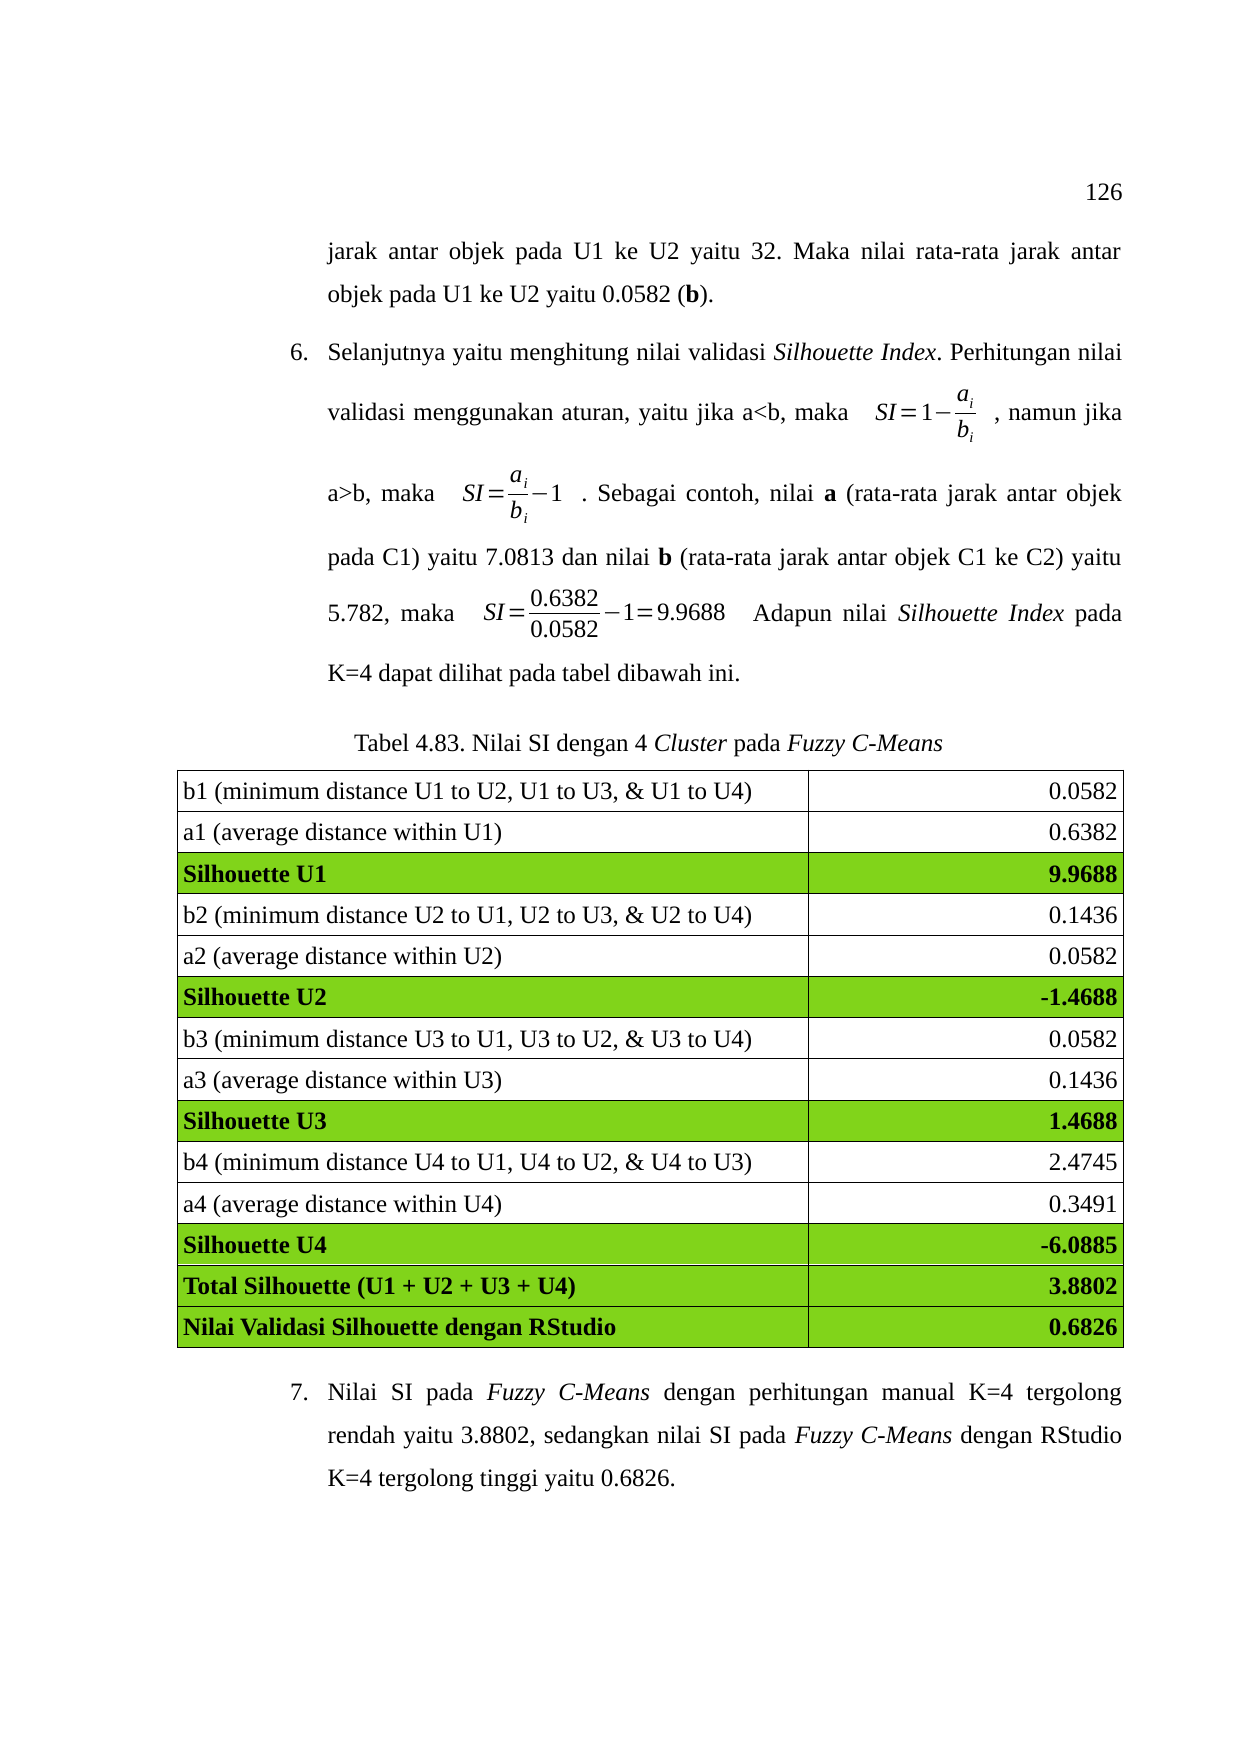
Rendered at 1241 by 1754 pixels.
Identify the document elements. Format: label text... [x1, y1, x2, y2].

table_cell 0.1436 [809, 1059, 1123, 1099]
table_cell a2 (average distance within U2) [178, 936, 808, 976]
list Selanjutnya yaitu menghitung nilai validasi Silhouette Index. Perhitungan nilai validasi menggunakan aturan, yaitu jika a<b, maka , namun jika a>b, maka . Sebagai contoh, nilai a (rata-rata jarak antar objek pada C1) yaitu 7.0813 dan nilai b (rata-rata jarak antar objek C1 ke C2) yaitu 5.782, maka Adapun nilai Silhouette Index pada K=4 dapat dilihat pada tabel dibawah ini. [290, 337, 1122, 687]
table_cell 2.4745 [809, 1142, 1123, 1182]
text Tabel 4.83. Nilai SI dengan 4 Cluster pada Fuzzy C-Means [177, 728, 1122, 757]
table_cell Silhouette U4 [178, 1224, 808, 1264]
table_cell Silhouette U2 [178, 977, 808, 1017]
table_cell 0.6382 [809, 812, 1123, 852]
table_cell b4 (minimum distance U4 to U1, U4 to U2, & U4 to U3) [178, 1142, 808, 1182]
table_cell 0.0582 [809, 936, 1123, 976]
table_cell 1.4688 [809, 1101, 1123, 1141]
table_cell 0.1436 [809, 894, 1123, 934]
table_cell 0.6826 [809, 1307, 1123, 1347]
list Nilai SI pada Fuzzy C-Means dengan perhitungan manual K=4 tergolong rendah yaitu 3.8802, sedangkan nilai SI pada Fuzzy C-Means dengan RStudio K=4 tergolong tinggi yaitu 0.6826. [290, 1377, 1122, 1492]
table_cell 9.9688 [809, 853, 1123, 893]
table_cell Nilai Validasi Silhouette dengan RStudio [178, 1307, 808, 1347]
table_cell Silhouette U1 [178, 853, 808, 893]
table_cell b3 (minimum distance U3 to U1, U3 to U2, & U3 to U4) [178, 1018, 808, 1058]
list jarak antar objek pada U1 ke U2 yaitu 32. Maka nilai rata-rata jarak antar objek pada U1 ke U2 yaitu 0.0582 (b). [290, 236, 1122, 308]
table_header 0.0582 [809, 771, 1123, 811]
table_cell -6.0885 [809, 1224, 1123, 1264]
table_cell -1.4688 [809, 977, 1123, 1017]
table_cell a1 (average distance within U1) [178, 812, 808, 852]
table_cell a3 (average distance within U3) [178, 1059, 808, 1099]
table_cell Total Silhouette (U1 + U2 + U3 + U4) [178, 1266, 808, 1306]
table_cell 0.0582 [809, 1018, 1123, 1058]
table_cell Silhouette U3 [178, 1101, 808, 1141]
table_cell a4 (average distance within U4) [178, 1183, 808, 1223]
table_cell b2 (minimum distance U2 to U1, U2 to U3, & U2 to U4) [178, 894, 808, 934]
table_cell 0.3491 [809, 1183, 1123, 1223]
table_cell 3.8802 [809, 1266, 1123, 1306]
table_header b1 (minimum distance U1 to U2, U1 to U3, & U1 to U4) [178, 771, 808, 811]
